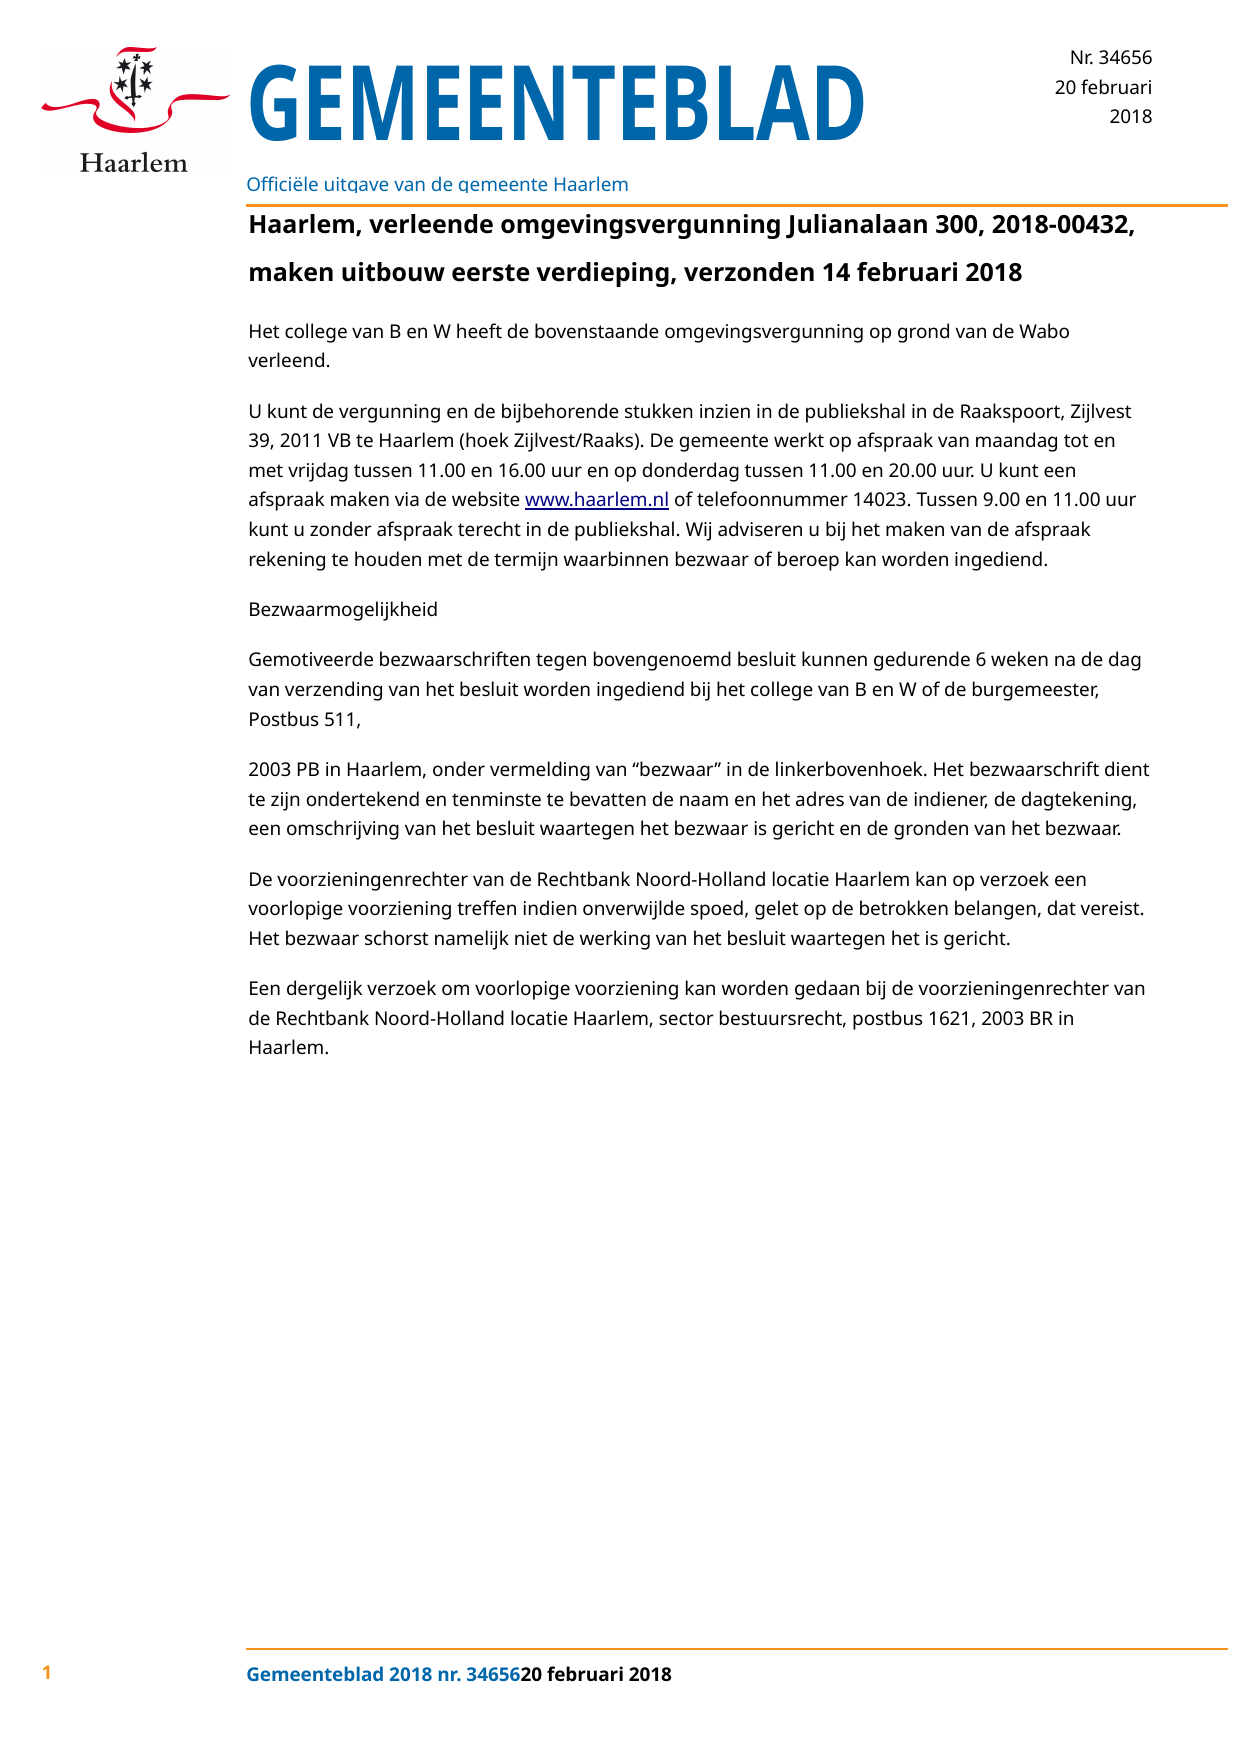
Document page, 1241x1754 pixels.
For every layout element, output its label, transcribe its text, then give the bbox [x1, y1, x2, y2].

text Een dergelijk verzoek om voorlopige voorziening kan worden gedaan bij de voorzieningenrechter van de Rechtbank Noord-Holland locatie Haarlem, sector bestuursrecht, postbus 1621, 2003 BR in Haarlem. [248, 975, 1152, 1060]
picture [41, 47, 231, 172]
text Haarlem, verleende omgevingsvergunning Julianalaan 300, 2018-00432, maken uitbouw eerste verdieping, verzonden 14 februari 2018 [248, 207, 1152, 288]
text 2003 PB in Haarlem, onder vermelding van “bezwaar” in de linkerbovenhoek. Het bezwaarschrift dient te zijn ondertekend en tenminste te bevatten de naam en het adres van de indiener, de dagtekening, een omschrijving van het besluit waartegen het bezwaar is gericht en de gronden van het bezwaar. [248, 756, 1152, 841]
text Gemotiveerde bezwaarschriften tegen bovengenoemd besluit kunnen gedurende 6 weken na de dag van verzending van het besluit worden ingediend bij het college van B en W of de burgemeester, Postbus 511, [248, 647, 1152, 732]
text De voorzieningenrechter van de Rechtbank Noord-Holland locatie Haarlem kan op verzoek een voorlopige voorziening treffen indien onverwijlde spoed, gelet op de betrokken belangen, dat vereist. Het bezwaar schorst namelijk niet de werking van het besluit waartegen het is gericht. [248, 866, 1152, 951]
text Bezwaarmogelijkheid [248, 596, 1152, 622]
text U kunt de vergunning en de bijbehorende stukken inzien in de publiekshal in de Raakspoort, Zijlvest 39, 2011 VB te Haarlem (hoek Zijlvest/Raaks). De gemeente werkt op afspraak van maandag tot en met vrijdag tussen 11.00 en 16.00 uur en op donderdag tussen 11.00 en 20.00 uur. U kunt een afspraak maken via de website www.haarlem.nl of telefoonnummer 14023. Tussen 9.00 en 11.00 uur kunt u zonder afspraak terecht in de publiekshal. Wij adviseren u bij het maken van de afspraak rekening te houden met de termijn waarbinnen bezwaar of beroep kan worden ingediend. [248, 398, 1152, 572]
text Het college van B en W heeft de bovenstaande omgevingsvergunning op grond van de Wabo verleend. [248, 318, 1152, 373]
